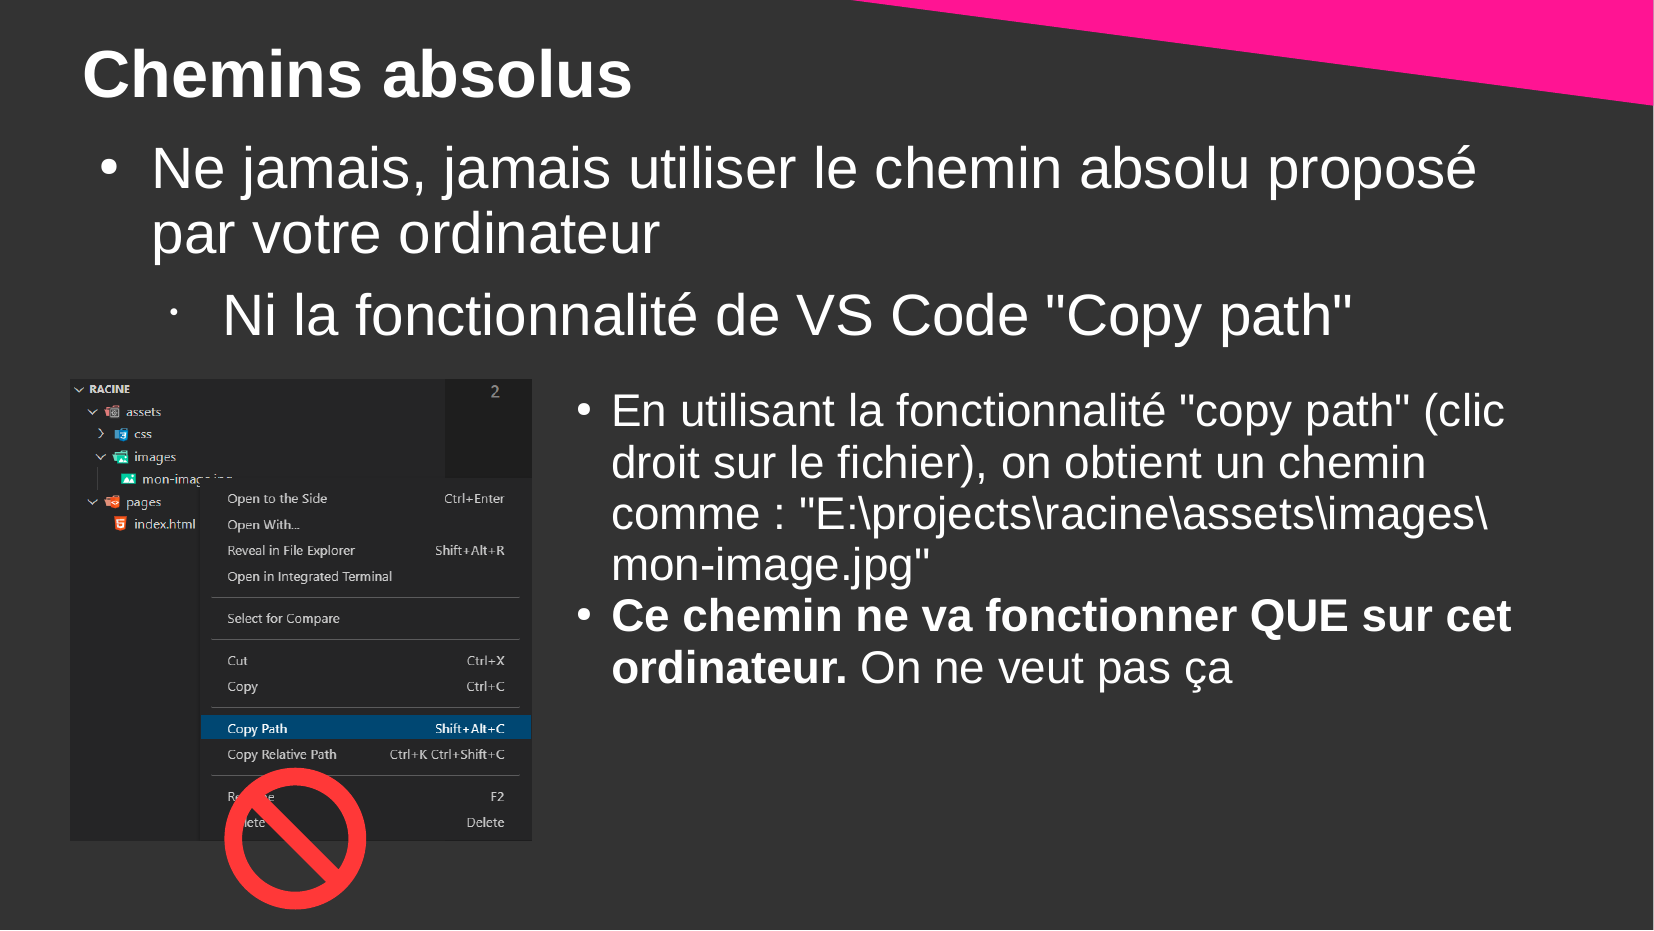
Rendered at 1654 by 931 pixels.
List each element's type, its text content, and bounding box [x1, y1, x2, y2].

text_box [224, 767, 367, 910]
picture [243, 809, 284, 841]
title Chemins absolus [82, 37, 1571, 122]
text_box En utilisant la fonctionnalité "copy path" (clic droit sur le fichier), on obtient un chemin comme : "E:\projects\racine\assets\images\mon-image.jpg" Ce chemin ne va fonctionner QUE sur cet ordinateur. On ne veut pas ça [561, 377, 1530, 827]
text_box [850, 0, 1654, 106]
picture [70, 379, 532, 841]
list Ne jamais, jamais utiliser le chemin absolu proposé par votre ordinateur Ni la fonctionnalité de VS Code "Copy path" [80, 135, 1546, 497]
picture [266, 786, 348, 841]
